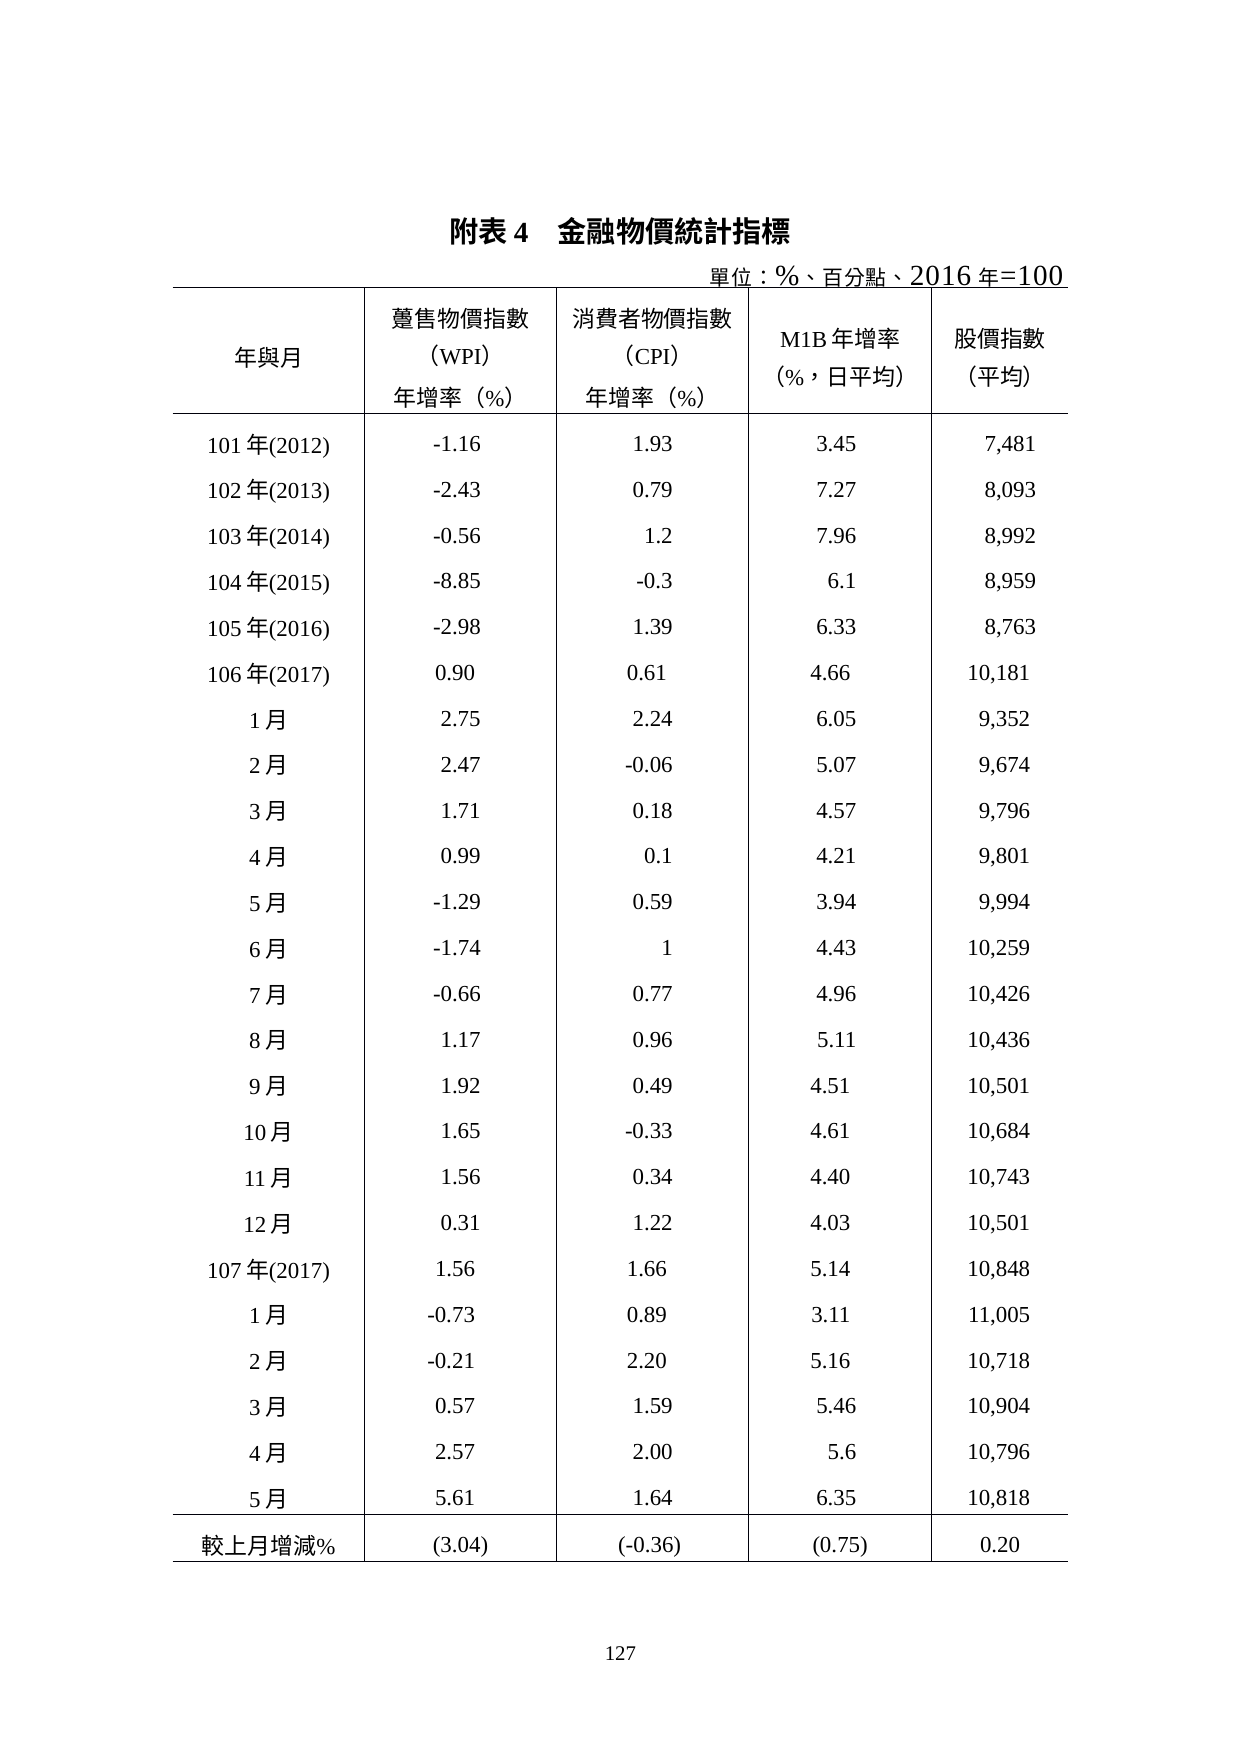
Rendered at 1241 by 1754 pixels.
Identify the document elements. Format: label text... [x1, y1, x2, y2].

table_cell 104年(2015) [173, 552, 364, 597]
table_cell 10,718 [932, 1331, 1068, 1377]
table_cell 106年(2017) [173, 643, 364, 689]
table_cell 3.94 [749, 873, 931, 918]
table_cell 7,481 [932, 414, 1068, 460]
table_cell 10,501 [932, 1193, 1068, 1239]
table_cell -2.98 [365, 598, 556, 643]
table_cell 1.39 [557, 598, 748, 643]
table_cell 0.61 [557, 643, 748, 689]
table_cell 4.57 [749, 781, 931, 827]
table_cell 10,684 [932, 1102, 1068, 1147]
table_cell 1.22 [557, 1193, 748, 1239]
table_cell 9月 [173, 1056, 364, 1102]
table_cell (3.04) [365, 1515, 556, 1561]
table_cell 9,801 [932, 827, 1068, 872]
table_cell 1.66 [557, 1239, 748, 1285]
table_cell 8,992 [932, 506, 1068, 552]
table_cell 7.96 [749, 506, 931, 552]
table_cell 1.56 [365, 1239, 556, 1285]
table_cell 5月 [173, 1468, 364, 1514]
table_cell 0.77 [557, 964, 748, 1010]
table_cell 5.16 [749, 1331, 931, 1377]
table_cell 10,818 [932, 1468, 1068, 1514]
table_cell 2.75 [365, 689, 556, 735]
table_cell 11月 [173, 1148, 364, 1193]
table_header M1B年增率 （%，日平均） [749, 288, 931, 413]
table_cell 4.03 [749, 1193, 931, 1239]
table_cell 3月 [173, 1377, 364, 1422]
table_cell 10,181 [932, 643, 1068, 689]
table_cell 3.45 [749, 414, 931, 460]
table_cell 2月 [173, 1331, 364, 1377]
table_cell 5.07 [749, 735, 931, 781]
table_cell 0.18 [557, 781, 748, 827]
table_cell 4.51 [749, 1056, 931, 1102]
table_cell -0.56 [365, 506, 556, 552]
table_cell 0.99 [365, 827, 556, 872]
table_cell 4月 [173, 1423, 364, 1468]
table_cell 4.40 [749, 1148, 931, 1193]
table_cell 7月 [173, 964, 364, 1010]
table_cell -0.21 [365, 1331, 556, 1377]
table_cell 10月 [173, 1102, 364, 1147]
table_cell 10,436 [932, 1010, 1068, 1056]
table_cell 3月 [173, 781, 364, 827]
table_cell 0.20 [932, 1515, 1068, 1561]
table_cell 2.57 [365, 1423, 556, 1468]
table_header 消費者物價指數（CPI） 年增率（%） [557, 288, 748, 413]
table_cell -0.73 [365, 1285, 556, 1331]
table_cell 2.47 [365, 735, 556, 781]
table_cell 5.14 [749, 1239, 931, 1285]
table_cell 107年(2017) [173, 1239, 364, 1285]
table_cell 2.20 [557, 1331, 748, 1377]
table_cell 10,848 [932, 1239, 1068, 1285]
table_cell 5.11 [749, 1010, 931, 1056]
table_cell 4月 [173, 827, 364, 872]
table_cell 1.64 [557, 1468, 748, 1514]
table_cell 9,352 [932, 689, 1068, 735]
table_cell 11,005 [932, 1285, 1068, 1331]
table_cell 1月 [173, 689, 364, 735]
table_cell 0.34 [557, 1148, 748, 1193]
table_cell (0.75) [749, 1515, 931, 1561]
table_cell 0.49 [557, 1056, 748, 1102]
table_cell 1月 [173, 1285, 364, 1331]
table_cell 3.11 [749, 1285, 931, 1331]
table_cell 0.1 [557, 827, 748, 872]
table_cell 10,904 [932, 1377, 1068, 1422]
table_cell 4.21 [749, 827, 931, 872]
table_cell 0.96 [557, 1010, 748, 1056]
table_header 年與月 [173, 288, 364, 413]
table_cell 10,796 [932, 1423, 1068, 1468]
table_cell 6月 [173, 918, 364, 964]
table_cell 4.61 [749, 1102, 931, 1147]
table_cell -0.06 [557, 735, 748, 781]
table_cell 8,093 [932, 460, 1068, 506]
table_cell 2月 [173, 735, 364, 781]
text 單位：%、百分點、2016年=100 [177, 249, 1063, 287]
table_cell 0.89 [557, 1285, 748, 1331]
table_cell 6.35 [749, 1468, 931, 1514]
table_cell -8.85 [365, 552, 556, 597]
table_cell 9,994 [932, 873, 1068, 918]
table_cell 0.31 [365, 1193, 556, 1239]
table_cell 8月 [173, 1010, 364, 1056]
table_cell 0.79 [557, 460, 748, 506]
table_cell 1.2 [557, 506, 748, 552]
table_cell (-0.36) [557, 1515, 748, 1561]
table_cell 5.46 [749, 1377, 931, 1422]
table_cell 5月 [173, 873, 364, 918]
table_cell 4.96 [749, 964, 931, 1010]
table_cell -0.66 [365, 964, 556, 1010]
table_cell 102年(2013) [173, 460, 364, 506]
table_cell -1.74 [365, 918, 556, 964]
table_cell 6.05 [749, 689, 931, 735]
table_cell 0.57 [365, 1377, 556, 1422]
table_cell 101年(2012) [173, 414, 364, 460]
table_cell 9,674 [932, 735, 1068, 781]
table_cell -2.43 [365, 460, 556, 506]
table_cell 1.92 [365, 1056, 556, 1102]
table_cell -0.3 [557, 552, 748, 597]
table_cell 2.24 [557, 689, 748, 735]
table_header 躉售物價指數（WPI） 年增率（%） [365, 288, 556, 413]
table_cell 8,763 [932, 598, 1068, 643]
table_cell 1.59 [557, 1377, 748, 1422]
table_cell 1 [557, 918, 748, 964]
table_cell 7.27 [749, 460, 931, 506]
table_cell -1.16 [365, 414, 556, 460]
table_cell 1.65 [365, 1102, 556, 1147]
table_cell 9,796 [932, 781, 1068, 827]
table_cell 103年(2014) [173, 506, 364, 552]
table_cell 4.66 [749, 643, 931, 689]
table_cell 10,426 [932, 964, 1068, 1010]
table_cell 8,959 [932, 552, 1068, 597]
table_header 股價指數 （平均） [932, 288, 1068, 413]
table_cell 4.43 [749, 918, 931, 964]
table_cell 12月 [173, 1193, 364, 1239]
table_cell 0.90 [365, 643, 556, 689]
table_cell -0.33 [557, 1102, 748, 1147]
table_cell 6.1 [749, 552, 931, 597]
table_cell 1.17 [365, 1010, 556, 1056]
table_cell 0.59 [557, 873, 748, 918]
table_cell 2.00 [557, 1423, 748, 1468]
table_cell 1.71 [365, 781, 556, 827]
table_cell 10,743 [932, 1148, 1068, 1193]
table_cell 5.6 [749, 1423, 931, 1468]
table_cell 6.33 [749, 598, 931, 643]
table_cell 105年(2016) [173, 598, 364, 643]
table_cell 較上月增減% [173, 1515, 364, 1561]
table_cell 10,501 [932, 1056, 1068, 1102]
text 附表4 金融物價統計指標 [177, 212, 1063, 249]
table_cell 1.93 [557, 414, 748, 460]
table_cell 1.56 [365, 1148, 556, 1193]
table_cell -1.29 [365, 873, 556, 918]
table_cell 5.61 [365, 1468, 556, 1514]
table_cell 10,259 [932, 918, 1068, 964]
